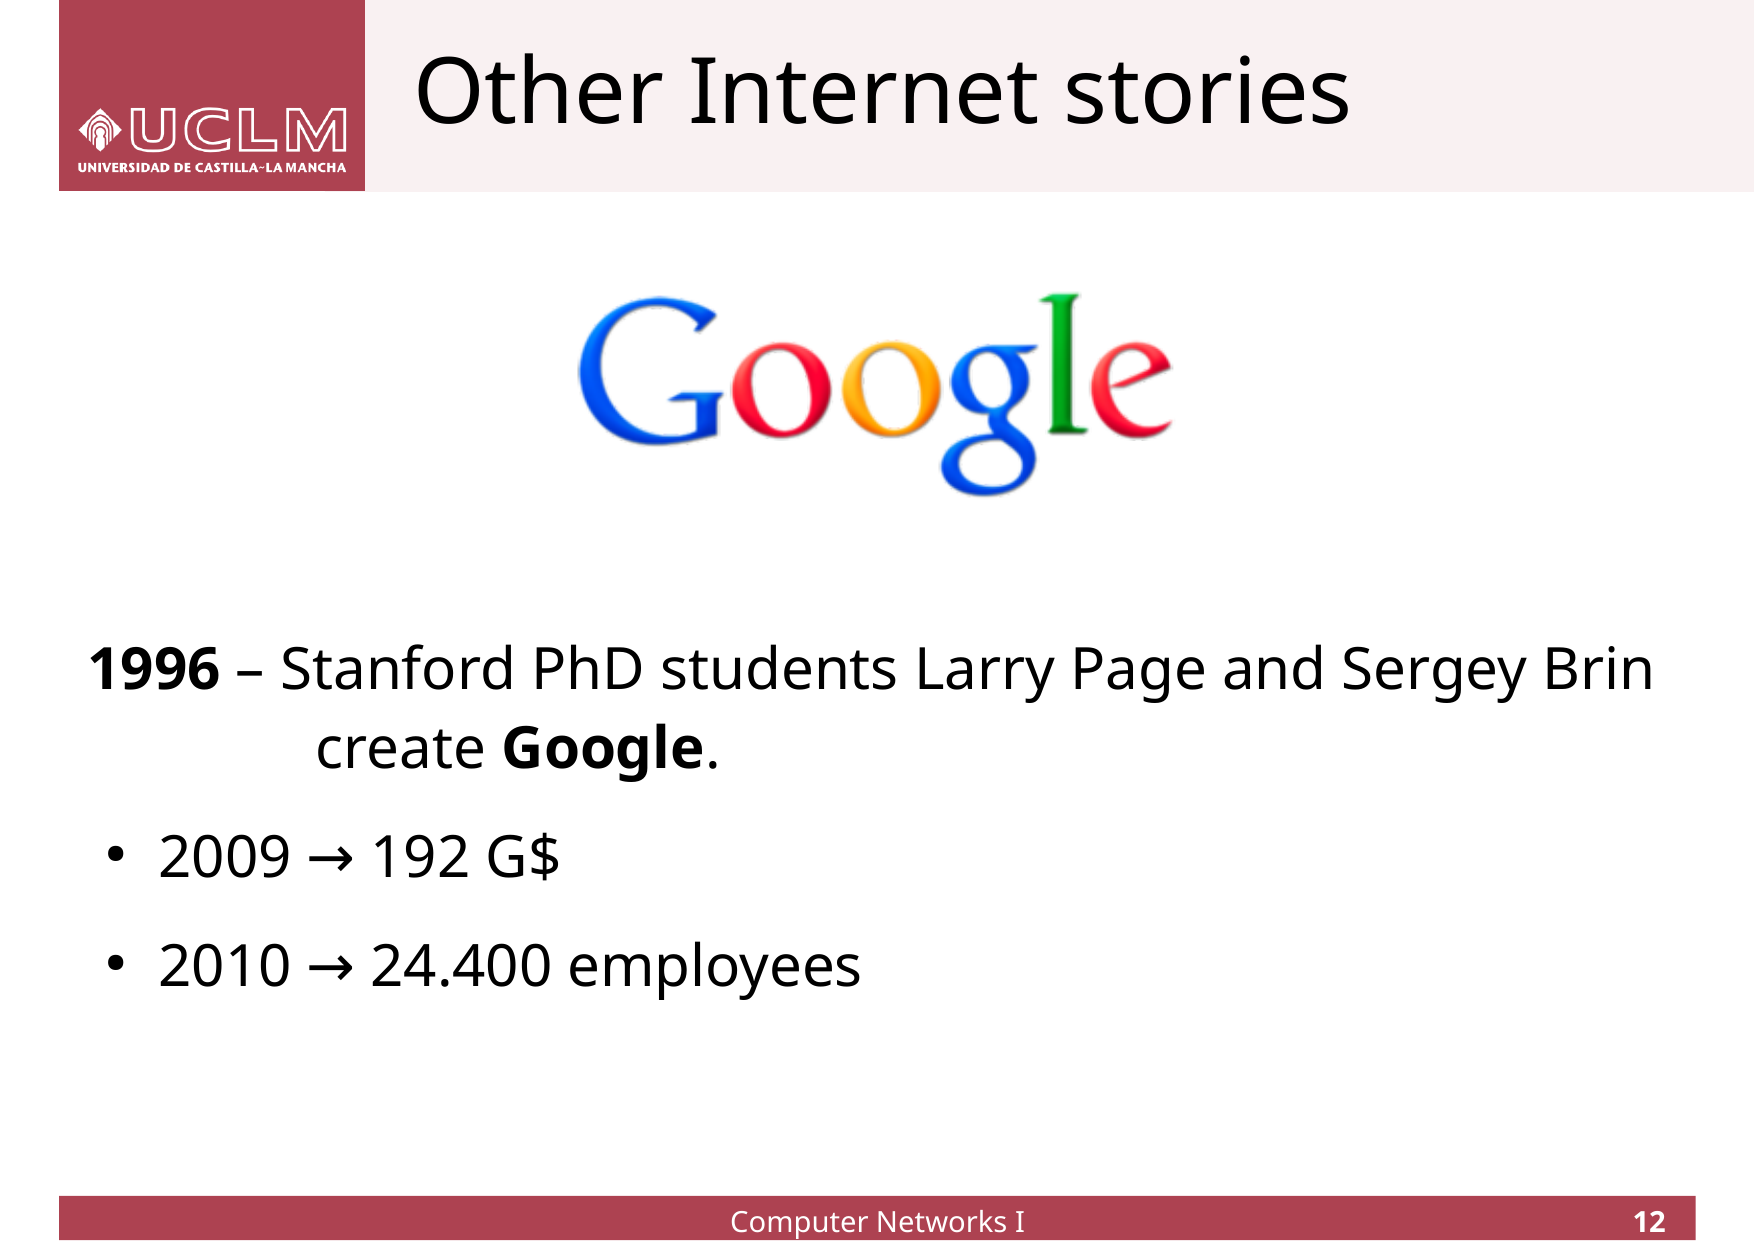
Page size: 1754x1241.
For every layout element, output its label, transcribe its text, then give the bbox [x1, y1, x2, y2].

picture [59, 0, 365, 191]
title Other Internet stories [413, 0, 1667, 198]
picture [564, 280, 1190, 510]
list 1996 – Stanford PhD students Larry Page and Sergey Brin create Google. 2009 → 192 G$ 2010 → 24.400 employees [87, 627, 1667, 1074]
